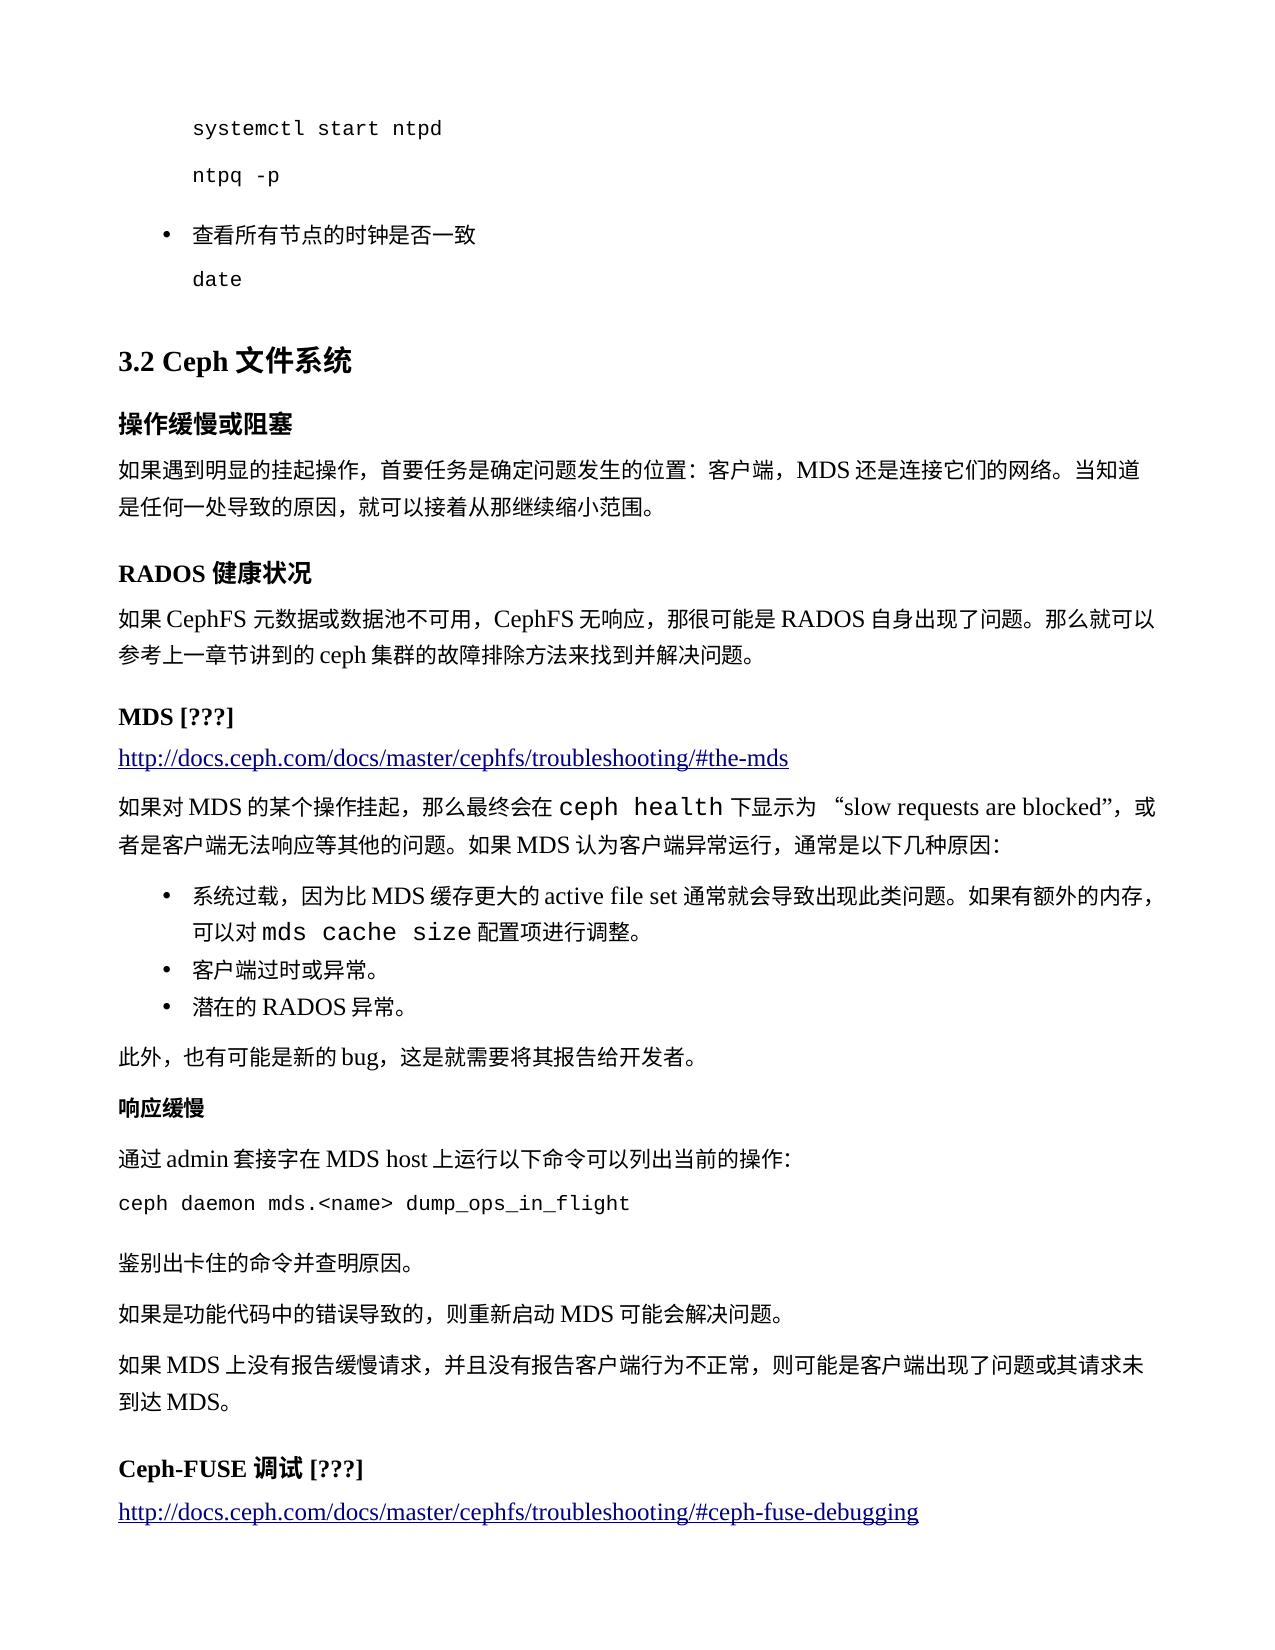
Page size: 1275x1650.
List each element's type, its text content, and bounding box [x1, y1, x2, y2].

text date [118, 269, 1157, 293]
text http://docs.ceph.com/docs/master/cephfs/troubleshooting/#the-mds [118, 743, 1157, 772]
text 通过admin套接字在MDS host上运行以下命令可以列出当前的操作： [118, 1142, 1157, 1174]
text 鉴别出卡住的命令并查明原因。 [118, 1246, 1157, 1278]
text ntpq -p [118, 165, 1157, 189]
text ceph daemon mds.<name> dump_ops_in_flight [118, 1193, 1157, 1217]
text 如果是功能代码中的错误导致的，则重新启动MDS可能会解决问题。 [118, 1297, 1157, 1329]
subtitle RADOS 健康状况 [118, 553, 1157, 589]
subtitle Ceph-FUSE 调试 [???] [118, 1448, 1157, 1484]
text 如果MDS上没有报告缓慢请求，并且没有报告客户端行为不正常，则可能是客户端出现了问题或其请求未到达MDS。 [118, 1348, 1157, 1416]
text 如果CephFS 元数据或数据池不可用，CephFS无响应，那很可能是RADOS自身出现了问题。那么就可以参考上一章节讲到的ceph集群的故障排除方法来找到并解决问题。 [118, 602, 1157, 670]
text 如果对MDS的某个操作挂起，那么最终会在 ceph health 下显示为 “slow requests are blocked”，或者是客户端无法响应等其他的问题。如果MDS认为客户端异常运行，通常是以下几种原因： [118, 790, 1157, 860]
text 此外，也有可能是新的bug，这是就需要将其报告给开发者。 [118, 1040, 1157, 1072]
list 潜在的RADOS异常。 [162, 989, 1157, 1021]
list 查看所有节点的时钟是否一致 [162, 218, 1157, 250]
list 客户端过时或异常。 [162, 953, 1157, 985]
list 系统过载，因为比MDS缓存更大的active file set 通常就会导致出现此类问题。如果有额外的内存，可以对mds cache size配置项进行调整。 [162, 879, 1157, 948]
subtitle MDS [???] [118, 702, 1157, 730]
text http://docs.ceph.com/docs/master/cephfs/troubleshooting/#ceph-fuse-debugging [118, 1497, 1157, 1526]
subtitle 操作缓慢或阻塞 [118, 404, 1157, 441]
subtitle 3.2 Ceph 文件系统 [118, 337, 1157, 379]
text 响应缓慢 [118, 1091, 1157, 1123]
text 如果遇到明显的挂起操作，首要任务是确定问题发生的位置：客户端，MDS还是连接它们的网络。当知道是任何一处导致的原因，就可以接着从那继续缩小范围。 [118, 453, 1157, 521]
text systemctl start ntpd [118, 118, 1157, 142]
